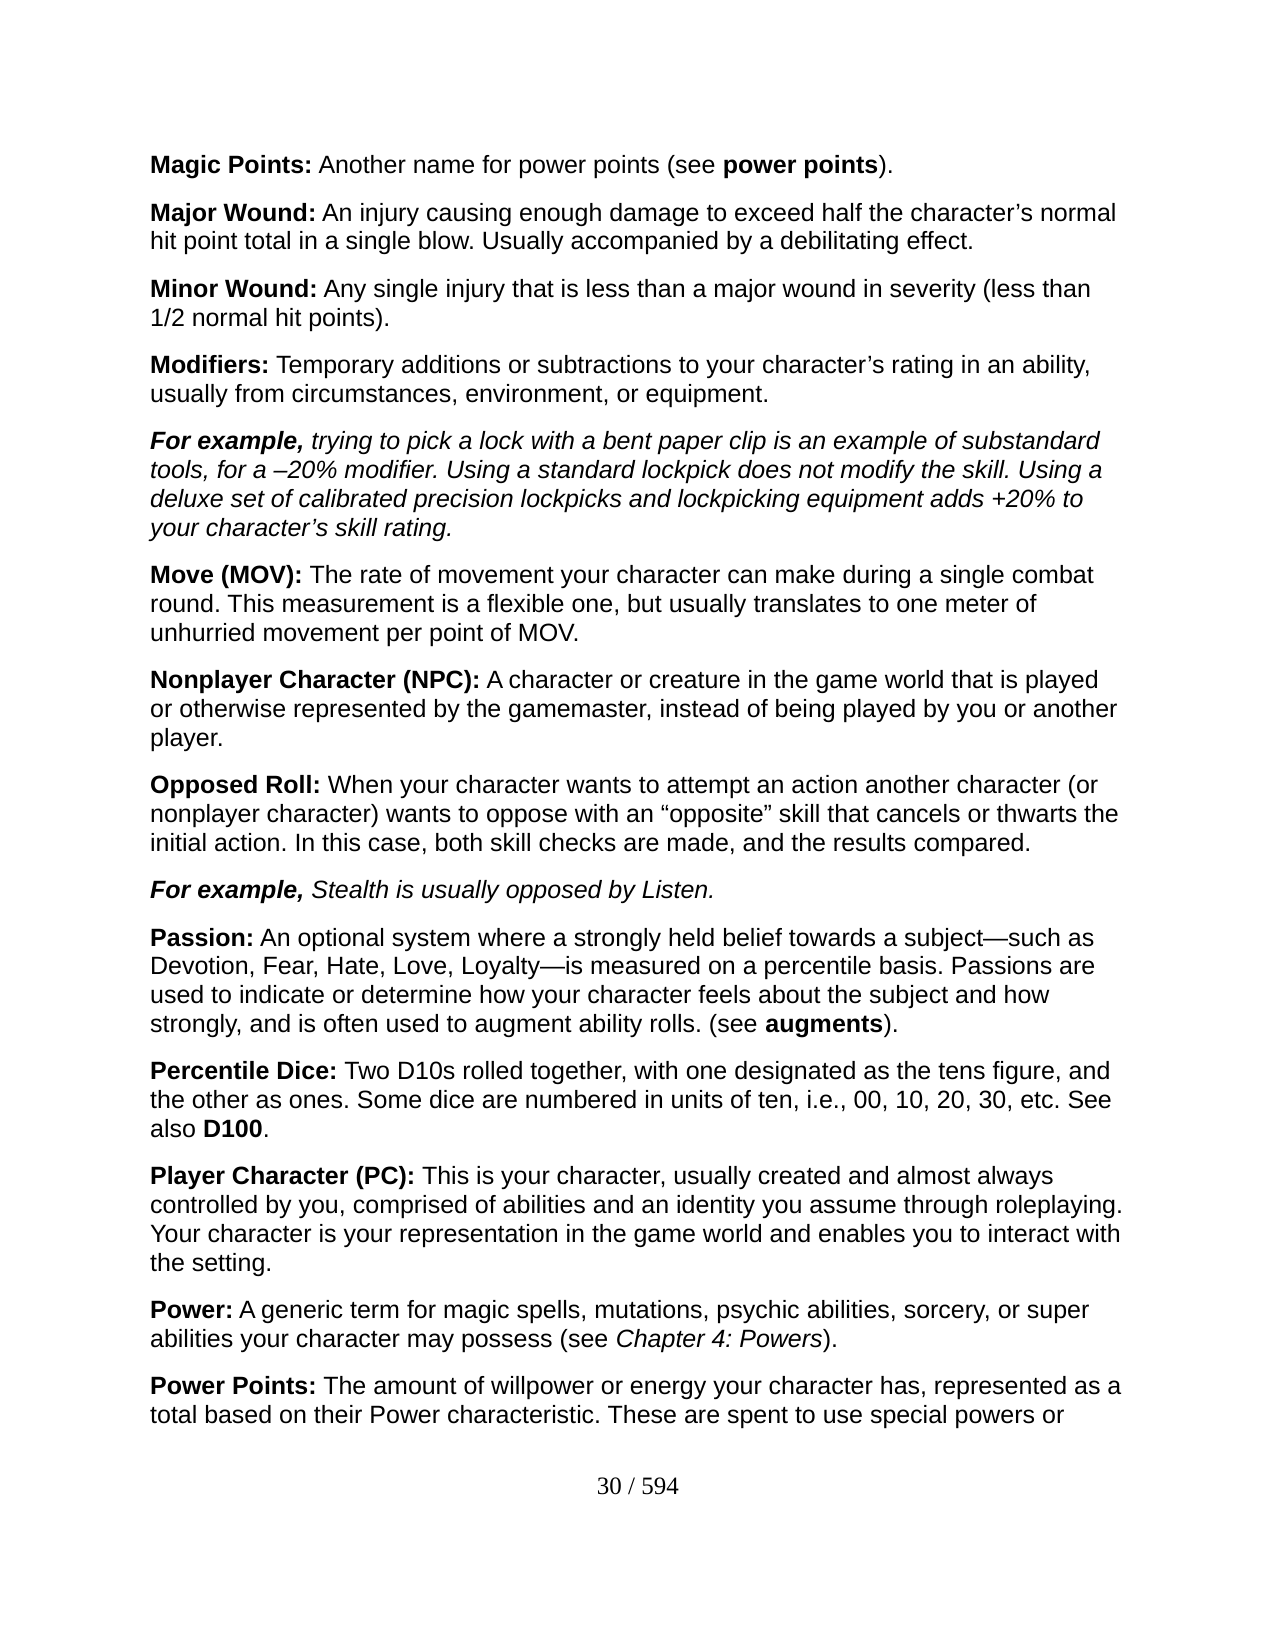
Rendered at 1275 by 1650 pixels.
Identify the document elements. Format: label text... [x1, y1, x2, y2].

text Move (MOV): The rate of movement your character can make during a single combat round. This measurement is a flexible one, but usually translates to one meter of unhurried movement per point of MOV. [150, 560, 1125, 646]
text Power: A generic term for magic spells, mutations, psychic abilities, sorcery, or super abilities your character may possess (see Chapter 4: Powers). [150, 1295, 1125, 1352]
text Major Wound: An injury causing enough damage to exceed half the character’s normal hit point total in a single blow. Usually accompanied by a debilitating effect. [150, 197, 1125, 255]
text Passion: An optional system where a strongly held belief towards a subject—such as Devotion, Fear, Hate, Love, Loyalty—is measured on a percentile basis. Passions are used to indicate or determine how your character feels about the subject and how strongly, and is often used to augment ability rolls. (see augments). [150, 922, 1125, 1037]
text Magic Points: Another name for power points (see power points). [150, 150, 1125, 179]
text Opposed Roll: When your character wants to attempt an action another character (or nonplayer character) wants to oppose with an “opposite” skill that cancels or thwarts the initial action. In this case, both skill checks are made, and the results compared. [150, 770, 1125, 856]
text Modifiers: Temporary additions or subtractions to your character’s rating in an ability, usually from circumstances, environment, or equipment. [150, 350, 1125, 407]
text Power Points: The amount of willpower or energy your character has, represented as a total based on their Power characteristic. These are spent to use special powers or [150, 1371, 1125, 1429]
text For example, trying to pick a lock with a bent paper clip is an example of substandard tools, for a –20% modifier. Using a standard lockpick does not modify the skill. Using a deluxe set of calibrated precision lockpicks and lockpicking equipment adds +20% to your character’s skill rating. [150, 426, 1125, 541]
text Percentile Dice: Two D10s rolled together, with one designated as the tens figure, and the other as ones. Some dice are numbered in units of ten, i.e., 00, 10, 20, 30, etc. See also D100. [150, 1056, 1125, 1142]
text Minor Wound: Any single injury that is less than a major wound in severity (less than 1/2 normal hit points). [150, 274, 1125, 331]
text Nonplayer Character (NPC): A character or creature in the game world that is played or otherwise represented by the gamemaster, instead of being played by you or another player. [150, 665, 1125, 751]
text Player Character (PC): This is your character, usually created and almost always controlled by you, comprised of abilities and an identity you assume through roleplaying. Your character is your representation in the game world and enables you to interact with the setting. [150, 1161, 1125, 1276]
text For example, Stealth is usually opposed by Listen. [150, 875, 1125, 904]
